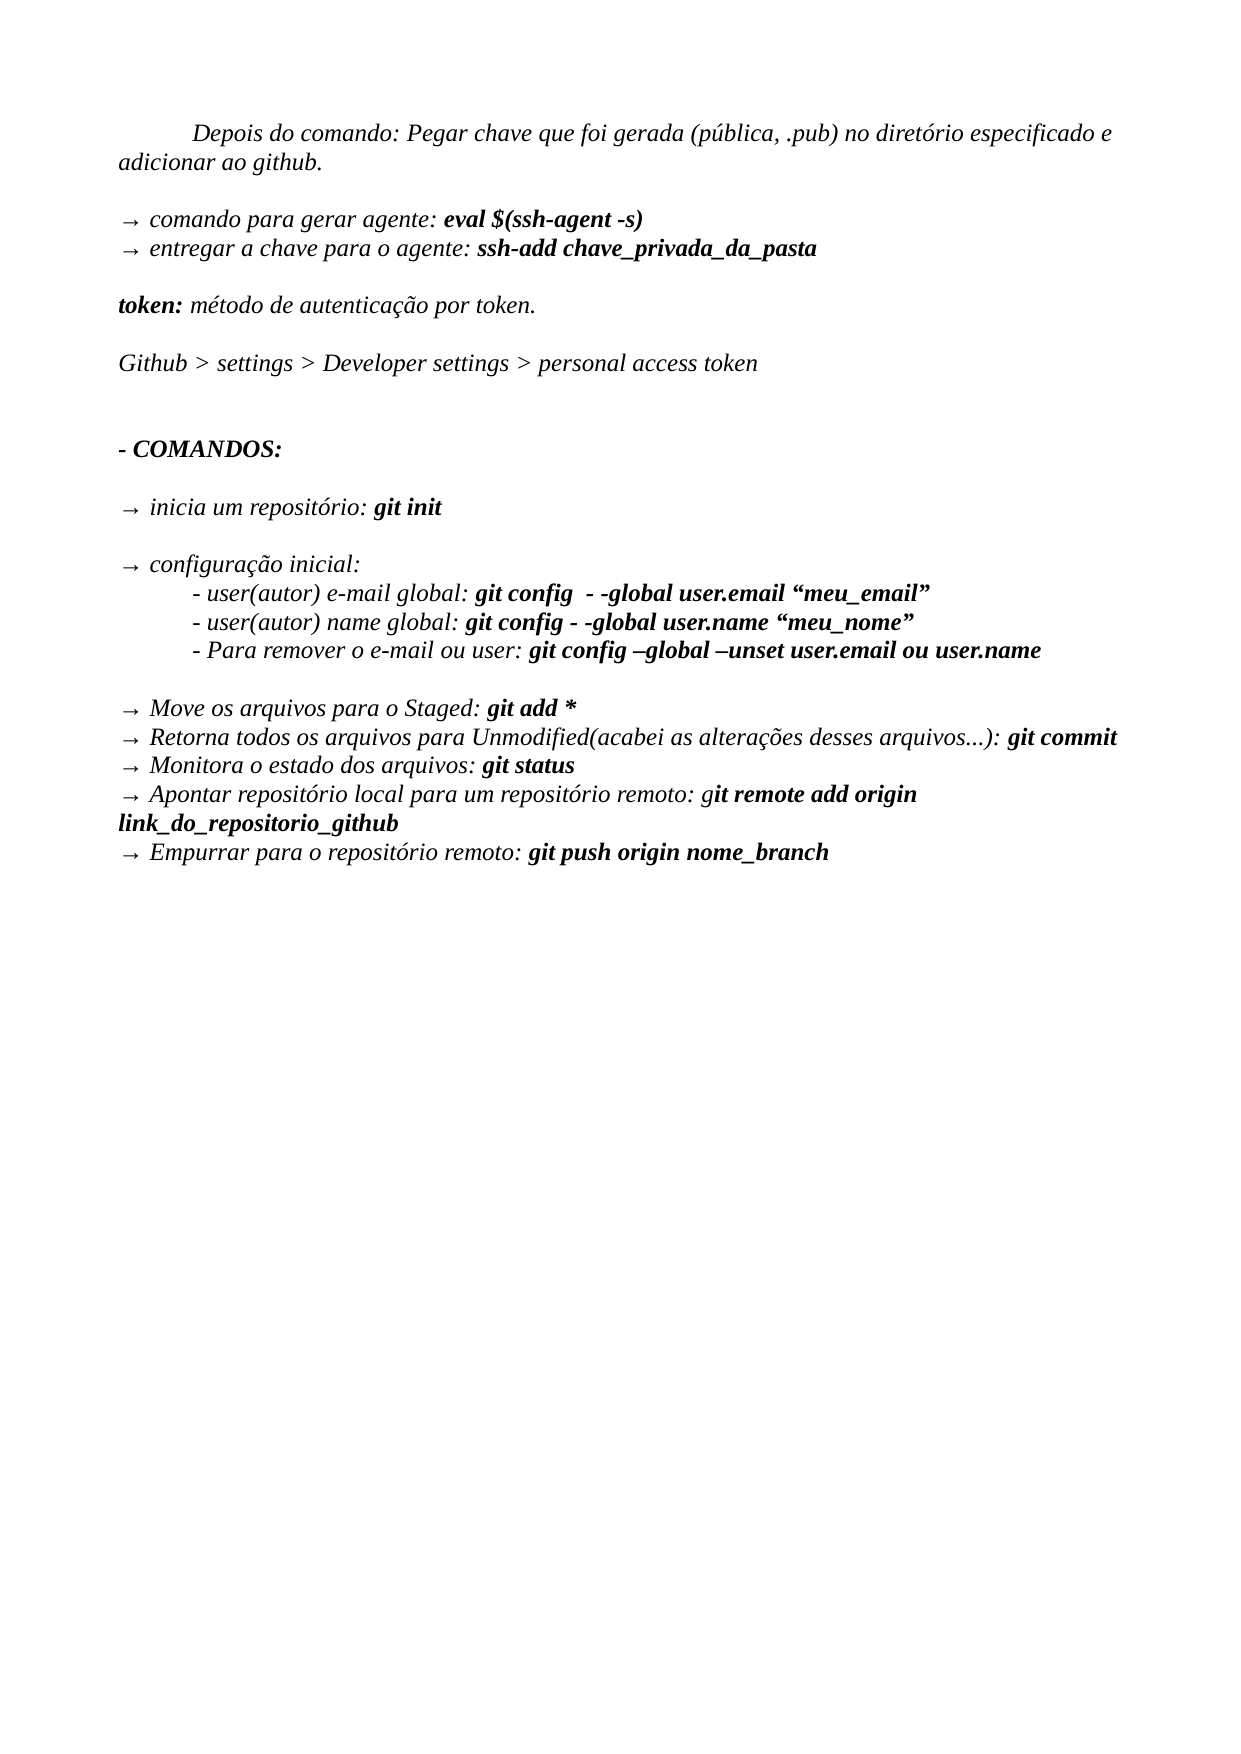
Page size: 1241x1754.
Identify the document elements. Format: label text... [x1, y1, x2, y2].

text → Move os arquivos para o Staged: git add * [118, 693, 1122, 722]
text Depois do comando: Pegar chave que foi gerada (pública, .pub) no diretório especificado e adicionar ao github. [118, 118, 1122, 176]
text → Apontar repositório local para um repositório remoto: git remote add origin link_do_repositorio_github [118, 779, 1122, 837]
text → configuração inicial: [118, 549, 1122, 578]
text → Retorna todos os arquivos para Unmodified(acabei as alterações desses arquivos...): git commit [118, 722, 1122, 751]
text → entregar a chave para o agente: ssh-add chave_privada_da_pasta [118, 233, 1122, 262]
text → comando para gerar agente: eval $(ssh-agent -s) [118, 204, 1122, 233]
text token: método de autenticação por token. [118, 291, 1122, 319]
text → Monitora o estado dos arquivos: git status [118, 751, 1122, 779]
text Github > settings > Developer settings > personal access token [118, 348, 1122, 377]
text - user(autor) name global: git config - -global user.name “meu_nome” [118, 607, 1122, 636]
text - user(autor) e-mail global: git config - -global user.email “meu_email” [118, 578, 1122, 607]
text - COMANDOS: [118, 434, 1122, 463]
text - Para remover o e-mail ou user: git config –global –unset user.email ou user.name [118, 636, 1122, 664]
text → inicia um repositório: git init [118, 492, 1122, 521]
text → Empurrar para o repositório remoto: git push origin nome_branch [118, 837, 1122, 866]
